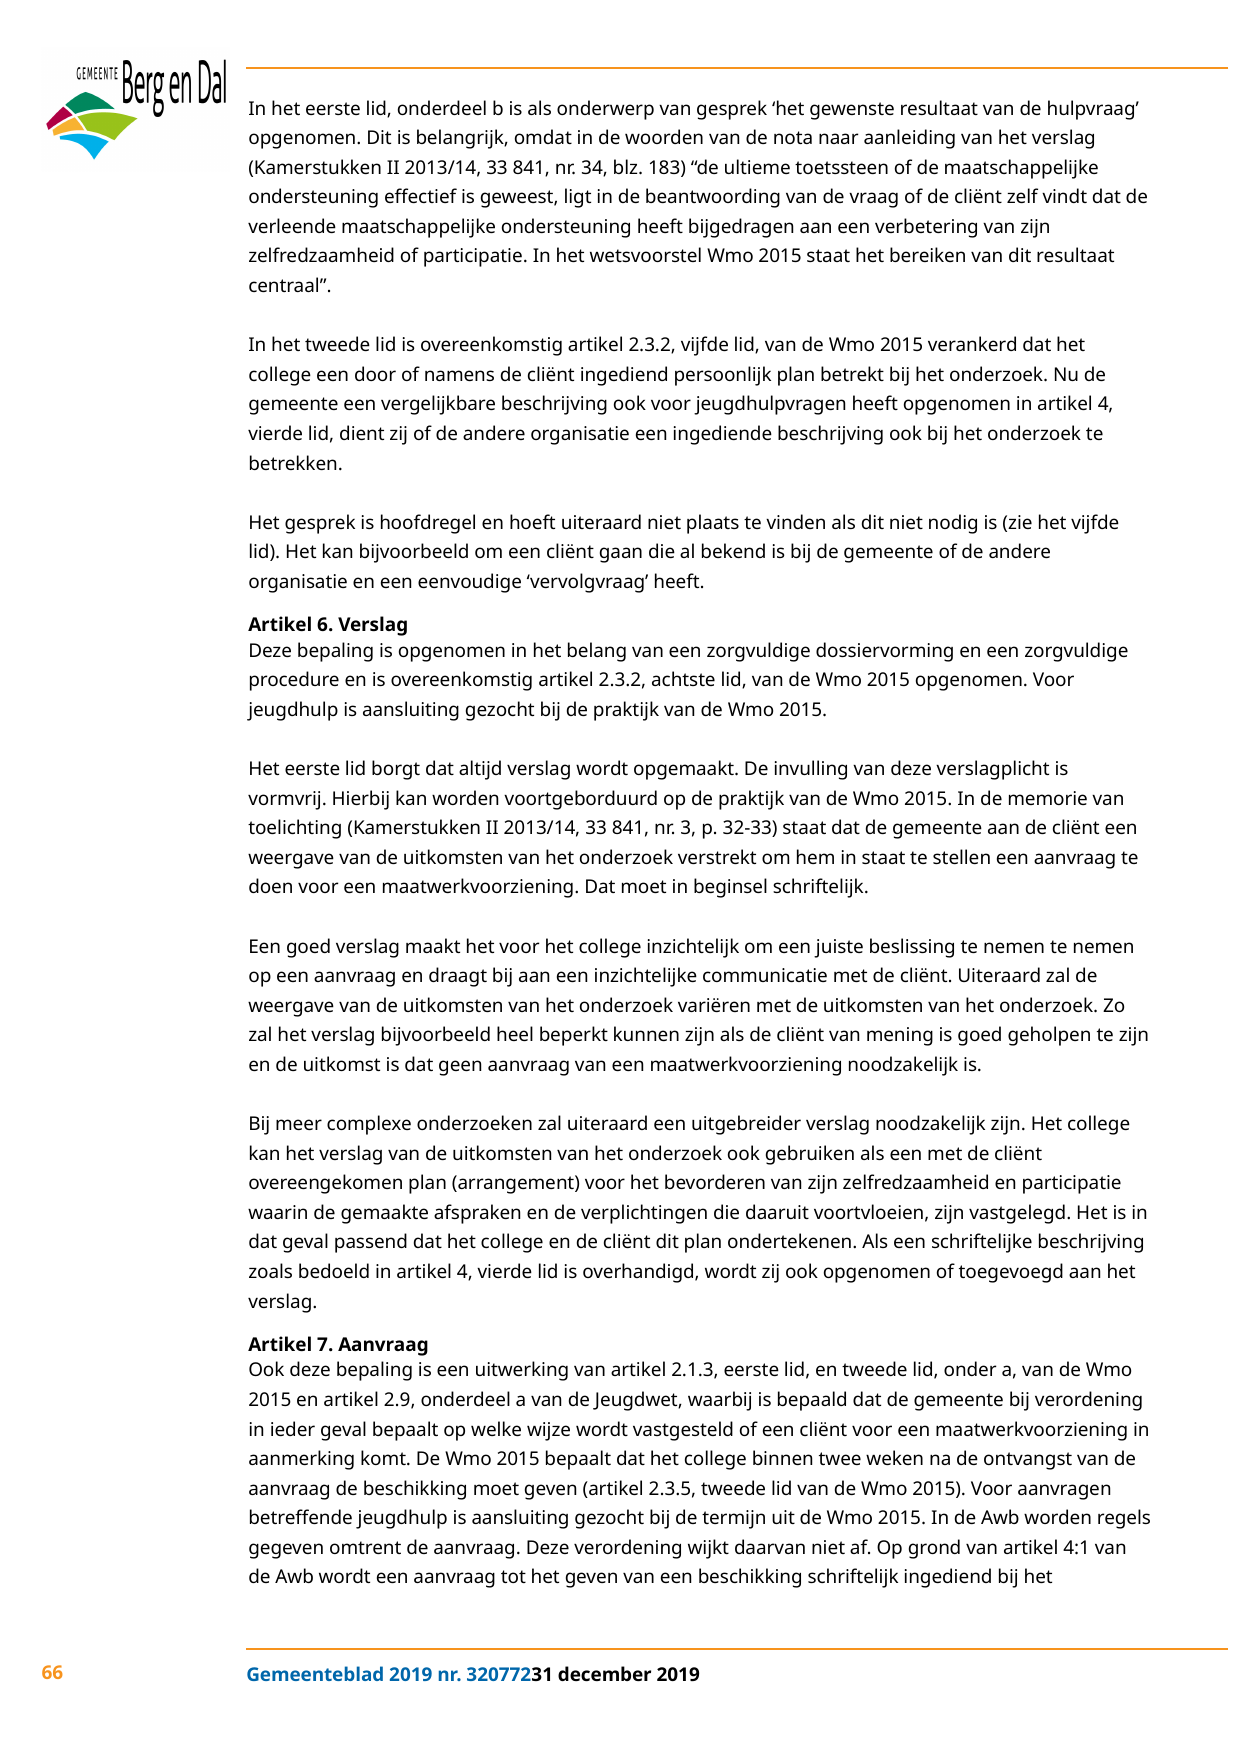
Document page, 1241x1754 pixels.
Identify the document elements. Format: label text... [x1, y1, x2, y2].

text Het eerste lid borgt dat altijd verslag wordt opgemaakt. De invulling van deze verslagplicht is vormvrij. Hierbij kan worden voortgeborduurd op de praktijk van de Wmo 2015. In de memorie van toelichting (Kamerstukken II 2013/14, 33 841, nr. 3, p. 32-33) staat dat de gemeente aan de cliënt een weergave van de uitkomsten van het onderzoek verstrekt om hem in staat te stellen een aanvraag te doen voor een maatwerkvoorziening. Dat moet in beginsel schriftelijk. [248, 755, 1152, 899]
text Deze bepaling is opgenomen in het belang van een zorgvuldige dossiervorming en een zorgvuldige procedure en is overeenkomstig artikel 2.3.2, achtste lid, van de Wmo 2015 opgenomen. Voor jeugdhulp is aansluiting gezocht bij de praktijk van de Wmo 2015. [248, 637, 1152, 722]
text Bij meer complexe onderzoeken zal uiteraard een uitgebreider verslag noodzakelijk zijn. Het college kan het verslag van de uitkomsten van het onderzoek ook gebruiken als een met de cliënt overeengekomen plan (arrangement) voor het bevorderen van zijn zelfredzaamheid en participatie waarin de gemaakte afspraken en de verplichtingen die daaruit voortvloeien, zijn vastgelegd. Het is in dat geval passend dat het college en de cliënt dit plan ondertekenen. Als een schriftelijke beschrijving zoals bedoeld in artikel 4, vierde lid is overhandigd, wordt zij ook opgenomen of toegevoegd aan het verslag. [248, 1110, 1152, 1313]
text Ook deze bepaling is een uitwerking van artikel 2.1.3, eerste lid, en tweede lid, onder a, van de Wmo 2015 en artikel 2.9, onderdeel a van de Jeugdwet, waarbij is bepaald dat de gemeente bij verordening in ieder geval bepaalt op welke wijze wordt vastgesteld of een cliënt voor een maatwerkvoorziening in aanmerking komt. De Wmo 2015 bepaalt dat het college binnen twee weken na de ontvangst van de aanvraag de beschikking moet geven (artikel 2.3.5, tweede lid van de Wmo 2015). Voor aanvragen betreffende jeugdhulp is aansluiting gezocht bij de termijn uit de Wmo 2015. In de Awb worden regels gegeven omtrent de aanvraag. Deze verordening wijkt daarvan niet af. Op grond van artikel 4:1 van de Awb wordt een aanvraag tot het geven van een beschikking schriftelijk ingediend bij het [248, 1357, 1152, 1589]
text In het tweede lid is overeenkomstig artikel 2.3.2, vijfde lid, van de Wmo 2015 verankerd dat het college een door of namens de cliënt ingediend persoonlijk plan betrekt bij het onderzoek. Nu de gemeente een vergelijkbare beschrijving ook voor jeugdhulpvragen heeft opgenomen in artikel 4, vierde lid, dient zij of de andere organisatie een ingediende beschrijving ook bij het onderzoek te betrekken. [248, 331, 1152, 476]
picture [41, 47, 231, 172]
text Een goed verslag maakt het voor het college inzichtelijk om een juiste beslissing te nemen te nemen op een aanvraag en draagt bij aan een inzichtelijke communicatie met de cliënt. Uiteraard zal de weergave van de uitkomsten van het onderzoek variëren met de uitkomsten van het onderzoek. Zo zal het verslag bijvoorbeeld heel beperkt kunnen zijn als de cliënt van mening is goed geholpen te zijn en de uitkomst is dat geen aanvraag van een maatwerkvoorziening noodzakelijk is. [248, 933, 1152, 1077]
text Artikel 6. Verslag [248, 611, 1152, 637]
text In het eerste lid, onderdeel b is als onderwerp van gesprek ‘het gewenste resultaat van de hulpvraag’ opgenomen. Dit is belangrijk, omdat in de woorden van de nota naar aanleiding van het verslag (Kamerstukken II 2013/14, 33 841, nr. 34, blz. 183) “de ultieme toetssteen of de maatschappelijke ondersteuning effectief is geweest, ligt in de beantwoording van de vraag of de cliënt zelf vindt dat de verleende maatschappelijke ondersteuning heeft bijgedragen aan een verbetering van zijn zelfredzaamheid of participatie. In het wetsvoorstel Wmo 2015 staat het bereiken van dit resultaat centraal”. [248, 95, 1152, 298]
text Het gesprek is hoofdregel en hoeft uiteraard niet plaats te vinden als dit niet nodig is (zie het vijfde lid). Het kan bijvoorbeeld om een cliënt gaan die al bekend is bij de gemeente of de andere organisatie en een eenvoudige ‘vervolgvraag’ heeft. [248, 509, 1152, 594]
text Artikel 7. Aanvraag [248, 1331, 1152, 1357]
